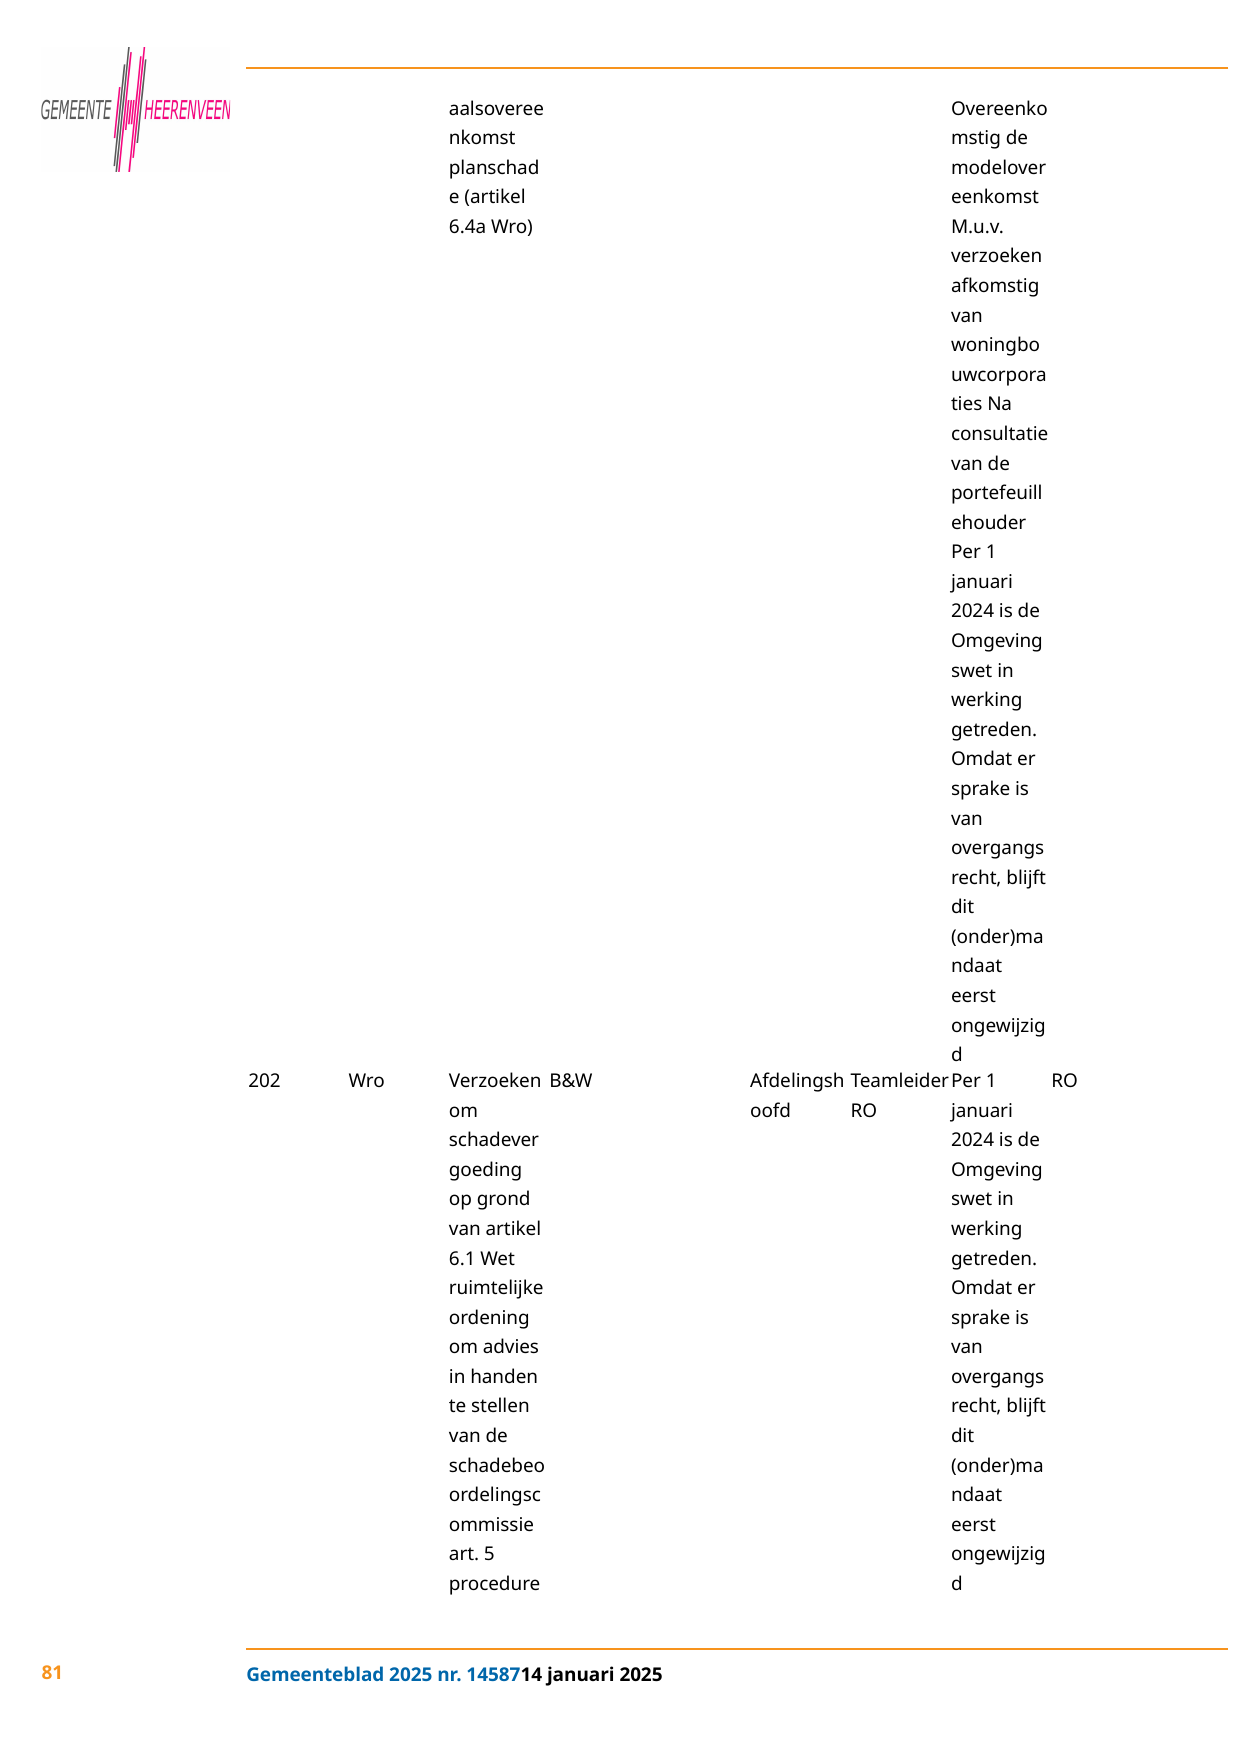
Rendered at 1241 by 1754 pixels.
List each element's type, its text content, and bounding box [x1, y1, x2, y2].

table_cell [549, 95, 649, 1067]
table_cell B&W [549, 1067, 649, 1596]
table_cell Afdelingshoofd [750, 1067, 850, 1596]
table_cell Teamleider RO [850, 1067, 951, 1596]
table_cell [850, 95, 951, 1067]
table_cell [348, 95, 449, 1067]
table_cell Verzoeken om schadevergoeding op grond van artikel 6.1 Wet ruimtelijke ordening om advies in handen te stellen van de schadebeoordelingscommissie art. 5 procedure [449, 1067, 549, 1596]
table_cell [1051, 95, 1152, 1067]
table_cell [650, 1067, 750, 1596]
table_cell Per 1 januari 2024 is de Omgevingswet in werking getreden. Omdat er sprake is van overgangsrecht, blijft dit (onder)mandaat eerst ongewijzigd [951, 1067, 1051, 1596]
table_cell [650, 95, 750, 1067]
table_cell aalsovereenkomst planschade (artikel 6.4a Wro) [449, 95, 549, 1067]
table_cell [750, 95, 850, 1067]
table_cell Wro [348, 1067, 449, 1596]
table_cell 202 [248, 1067, 348, 1596]
picture [41, 47, 231, 172]
table_cell Overeenkomstig de modelovereenkomst M.u.v. verzoeken afkomstig van woningbouwcorporaties Na consultatie van de portefeuillehouder Per 1 januari 2024 is de Omgevingswet in werking getreden. Omdat er sprake is van overgangsrecht, blijft dit (onder)mandaat eerst ongewijzigd [951, 95, 1051, 1067]
table_cell [248, 95, 348, 1067]
table_cell RO [1051, 1067, 1152, 1596]
